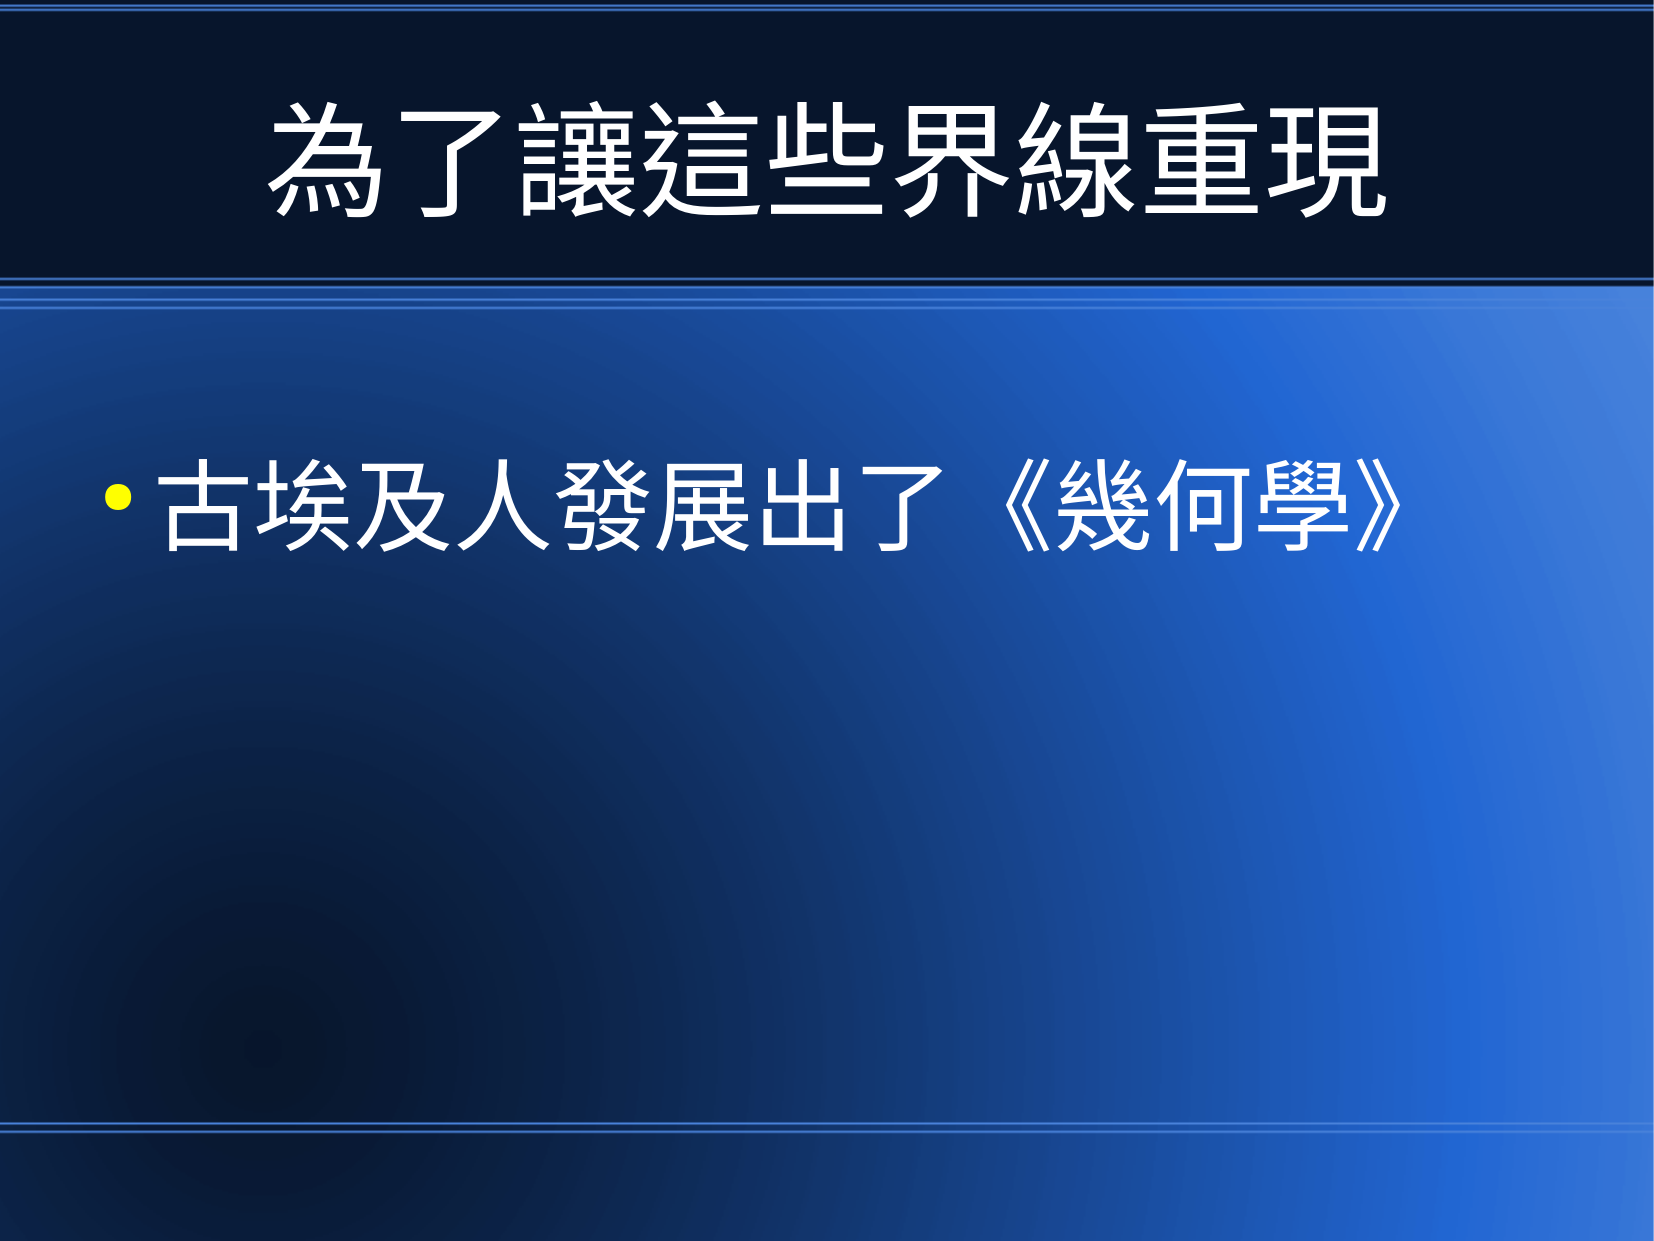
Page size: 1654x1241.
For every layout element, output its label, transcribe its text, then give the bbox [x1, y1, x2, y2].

picture [0, 0, 1654, 1241]
title 為了讓這些界線重現 [82, 49, 1571, 257]
list 古埃及人發展出了《幾何學》 [82, 355, 1571, 1241]
